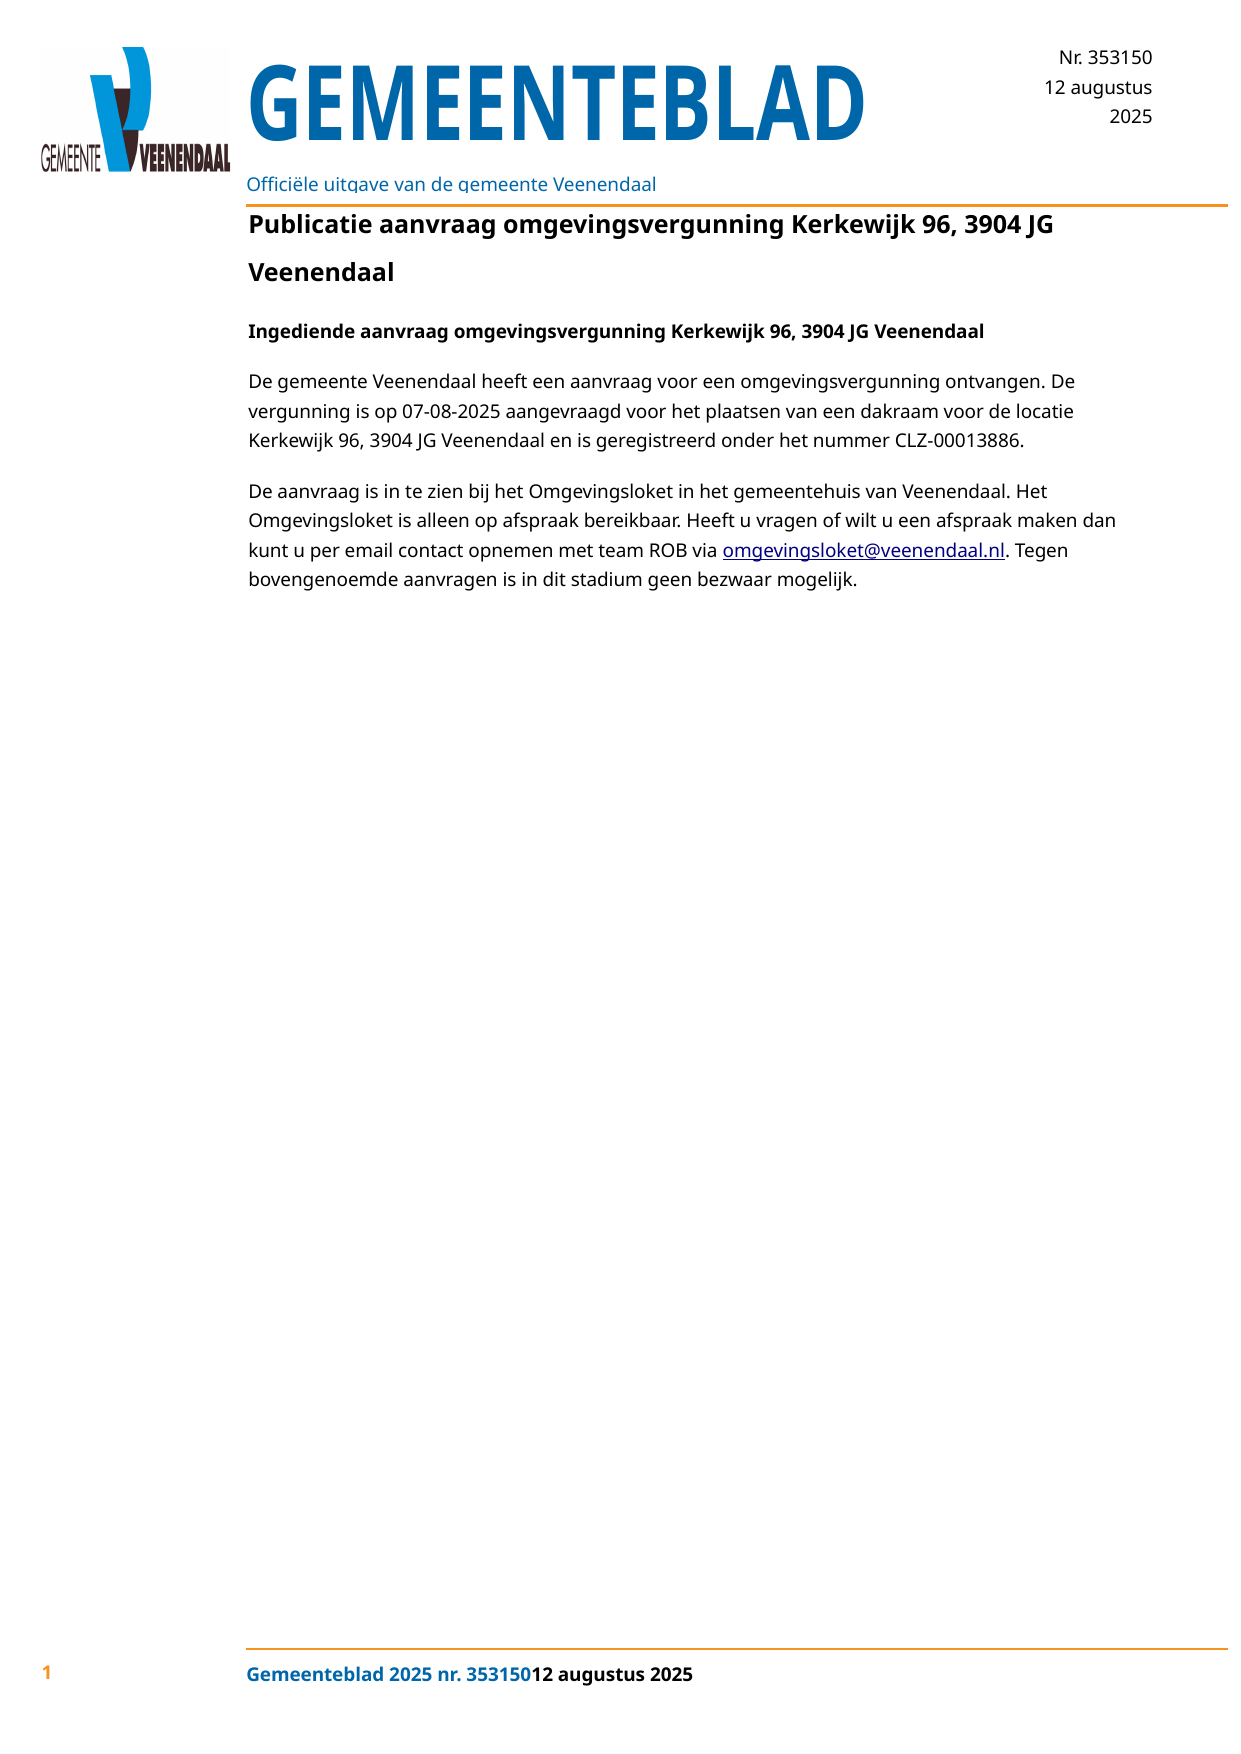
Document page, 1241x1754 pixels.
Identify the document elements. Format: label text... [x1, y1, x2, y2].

text Publicatie aanvraag omgevingsvergunning Kerkewijk 96, 3904 JG Veenendaal [248, 207, 1152, 288]
text De aanvraag is in te zien bij het Omgevingsloket in het gemeentehuis van Veenendaal. Het Omgevingsloket is alleen op afspraak bereikbaar. Heeft u vragen of wilt u een afspraak maken dan kunt u per email contact opnemen met team ROB via omgevingsloket@veenendaal.nl. Tegen bovengenoemde aanvragen is in dit stadium geen bezwaar mogelijk. [248, 478, 1152, 592]
text De gemeente Veenendaal heeft een aanvraag voor een omgevingsvergunning ontvangen. De vergunning is op 07-08-2025 aangevraagd voor het plaatsen van een dakraam voor de locatie Kerkewijk 96, 3904 JG Veenendaal en is geregistreerd onder het nummer CLZ-00013886. [248, 368, 1152, 453]
picture [123, 47, 231, 172]
text Ingediende aanvraag omgevingsvergunning Kerkewijk 96, 3904 JG Veenendaal [248, 318, 1152, 344]
picture [41, 47, 130, 172]
